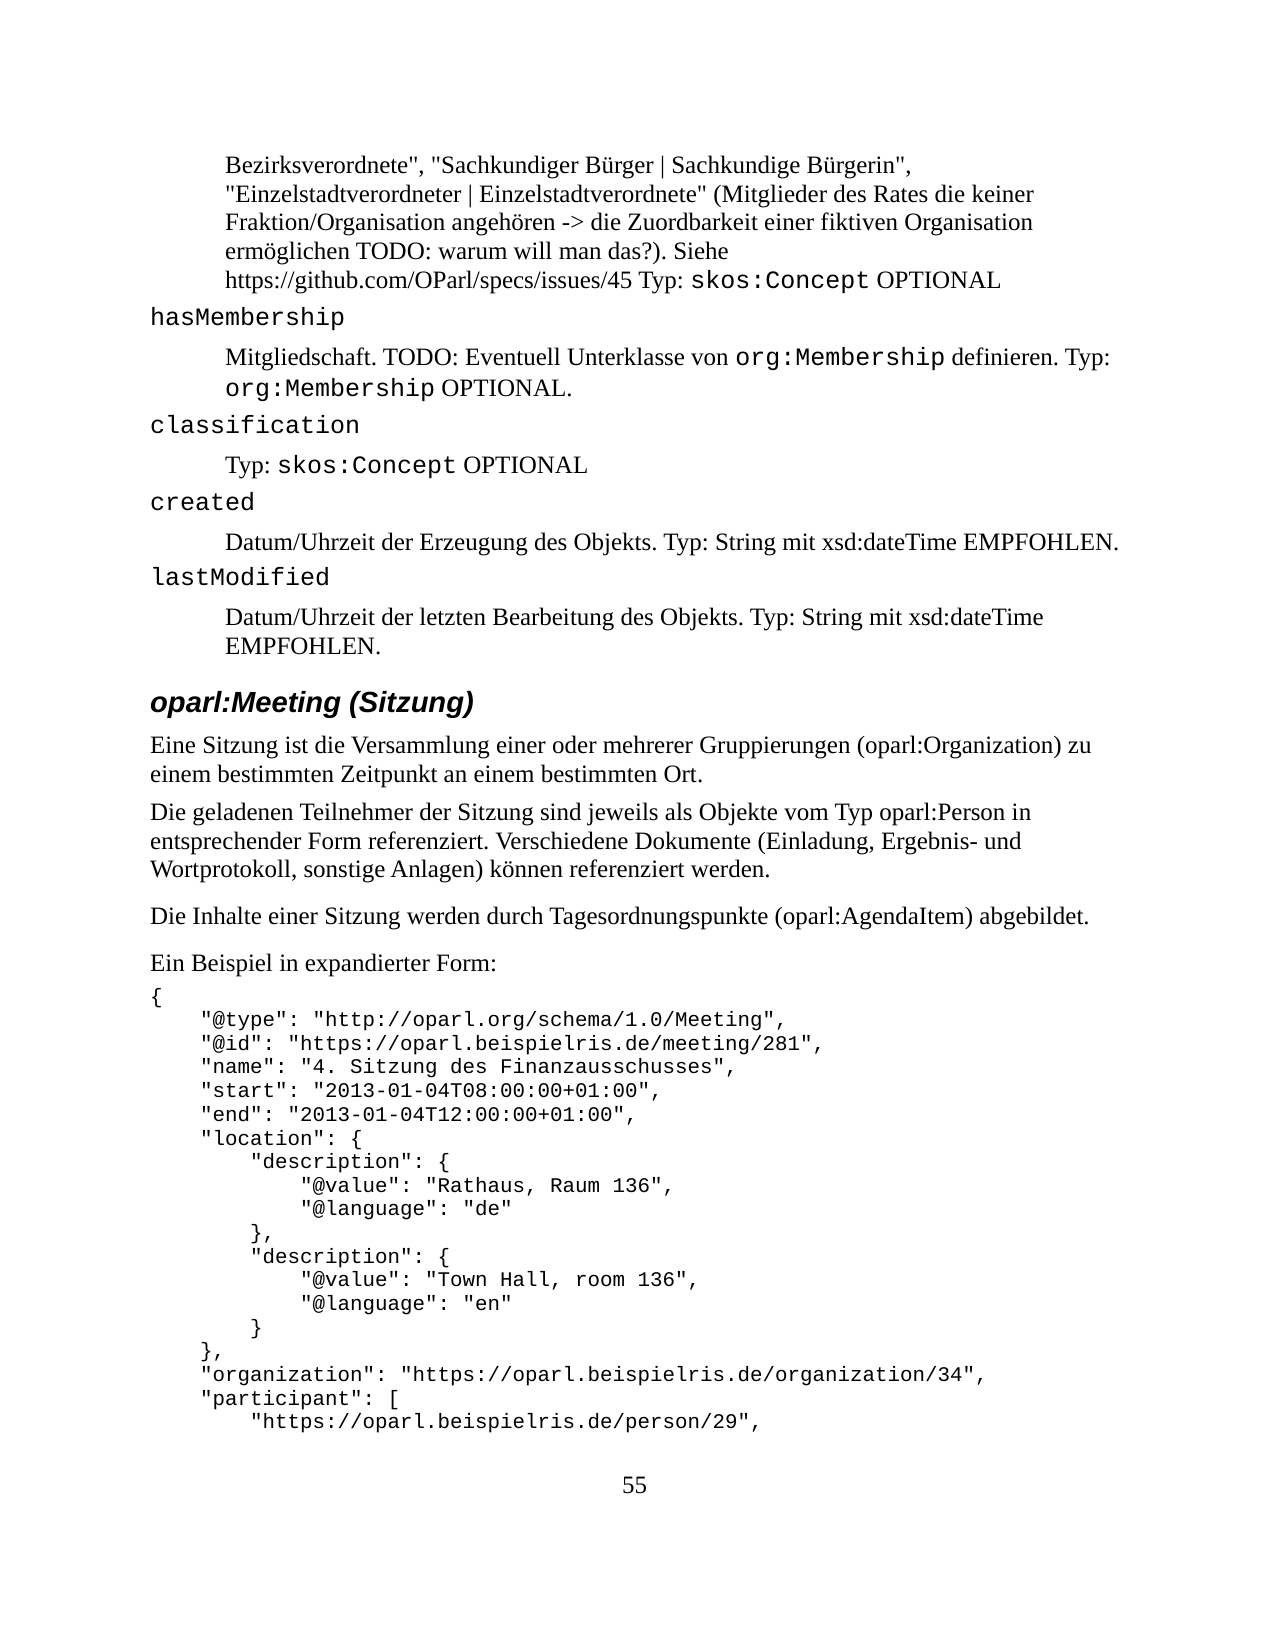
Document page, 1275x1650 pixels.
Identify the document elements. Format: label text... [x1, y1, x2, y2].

text } [150, 1317, 1125, 1340]
text "description": { [150, 1246, 1125, 1269]
text Datum/Uhrzeit der letzten Bearbeitung des Objekts. Typ: String mit xsd:dateTime EMPFOHLEN. [225, 602, 1125, 659]
text "@language": "en" [150, 1293, 1125, 1317]
text "end": "2013-01-04T12:00:00+01:00", [150, 1104, 1125, 1127]
subtitle oparl:Meeting (Sitzung) [150, 684, 1125, 718]
text Eine Sitzung ist die Versammlung einer oder mehrerer Gruppierungen (oparl:Organization) zu einem bestimmten Zeitpunkt an einem bestimmten Ort. [150, 731, 1125, 788]
text Bezirksverordnete", "Sachkundiger Bürger | Sachkundige Bürgerin", "Einzelstadtverordneter | Einzelstadtverordnete" (Mitglieder des Rates die keiner Fraktion/Organisation angehören -> die Zuordbarkeit einer fiktiven Organisation ermöglichen TODO: warum will man das?). Siehe https://github.com/OParl/specs/issues/45 Typ: skos:Concept OPTIONAL [225, 150, 1125, 296]
text "name": "4. Sitzung des Finanzausschusses", [150, 1057, 1125, 1080]
text Die geladenen Teilnehmer der Sitzung sind jeweils als Objekte vom Typ oparl:Person in entsprechender Form referenziert. Verschiedene Dokumente (Einladung, Ergebnis- und Wortprotokoll, sonstige Anlagen) können referenziert werden. [150, 797, 1125, 883]
text "@language": "de" [150, 1198, 1125, 1222]
text classification [150, 413, 1125, 441]
text Datum/Uhrzeit der Erzeugung des Objekts. Typ: String mit xsd:dateTime EMPFOHLEN. [225, 527, 1125, 556]
text Ein Beispiel in expandierter Form: [150, 948, 1125, 977]
text }, [150, 1340, 1125, 1364]
text "https://oparl.beispielris.de/person/29", [150, 1411, 1125, 1435]
text hasMembership [150, 305, 1125, 333]
text "start": "2013-01-04T08:00:00+01:00", [150, 1080, 1125, 1104]
text Die Inhalte einer Sitzung werden durch Tagesordnungspunkte (oparl:AgendaItem) abgebildet. [150, 901, 1125, 930]
text "@id": "https://oparl.beispielris.de/meeting/281", [150, 1033, 1125, 1057]
text lastModified [150, 565, 1125, 593]
text "organization": "https://oparl.beispielris.de/organization/34", [150, 1364, 1125, 1388]
text "location": { [150, 1127, 1125, 1151]
text Mitgliedschaft. TODO: Eventuell Unterklasse von org:Membership definieren. Typ: org:Membership OPTIONAL. [225, 342, 1125, 404]
text created [150, 490, 1125, 518]
text "@value": "Town Hall, room 136", [150, 1269, 1125, 1293]
text { [150, 986, 1125, 1009]
text }, [150, 1222, 1125, 1246]
text "@type": "http://oparl.org/schema/1.0/Meeting", [150, 1009, 1125, 1033]
text "participant": [ [150, 1388, 1125, 1411]
text Typ: skos:Concept OPTIONAL [225, 450, 1125, 481]
text "@value": "Rathaus, Raum 136", [150, 1175, 1125, 1198]
text "description": { [150, 1151, 1125, 1175]
